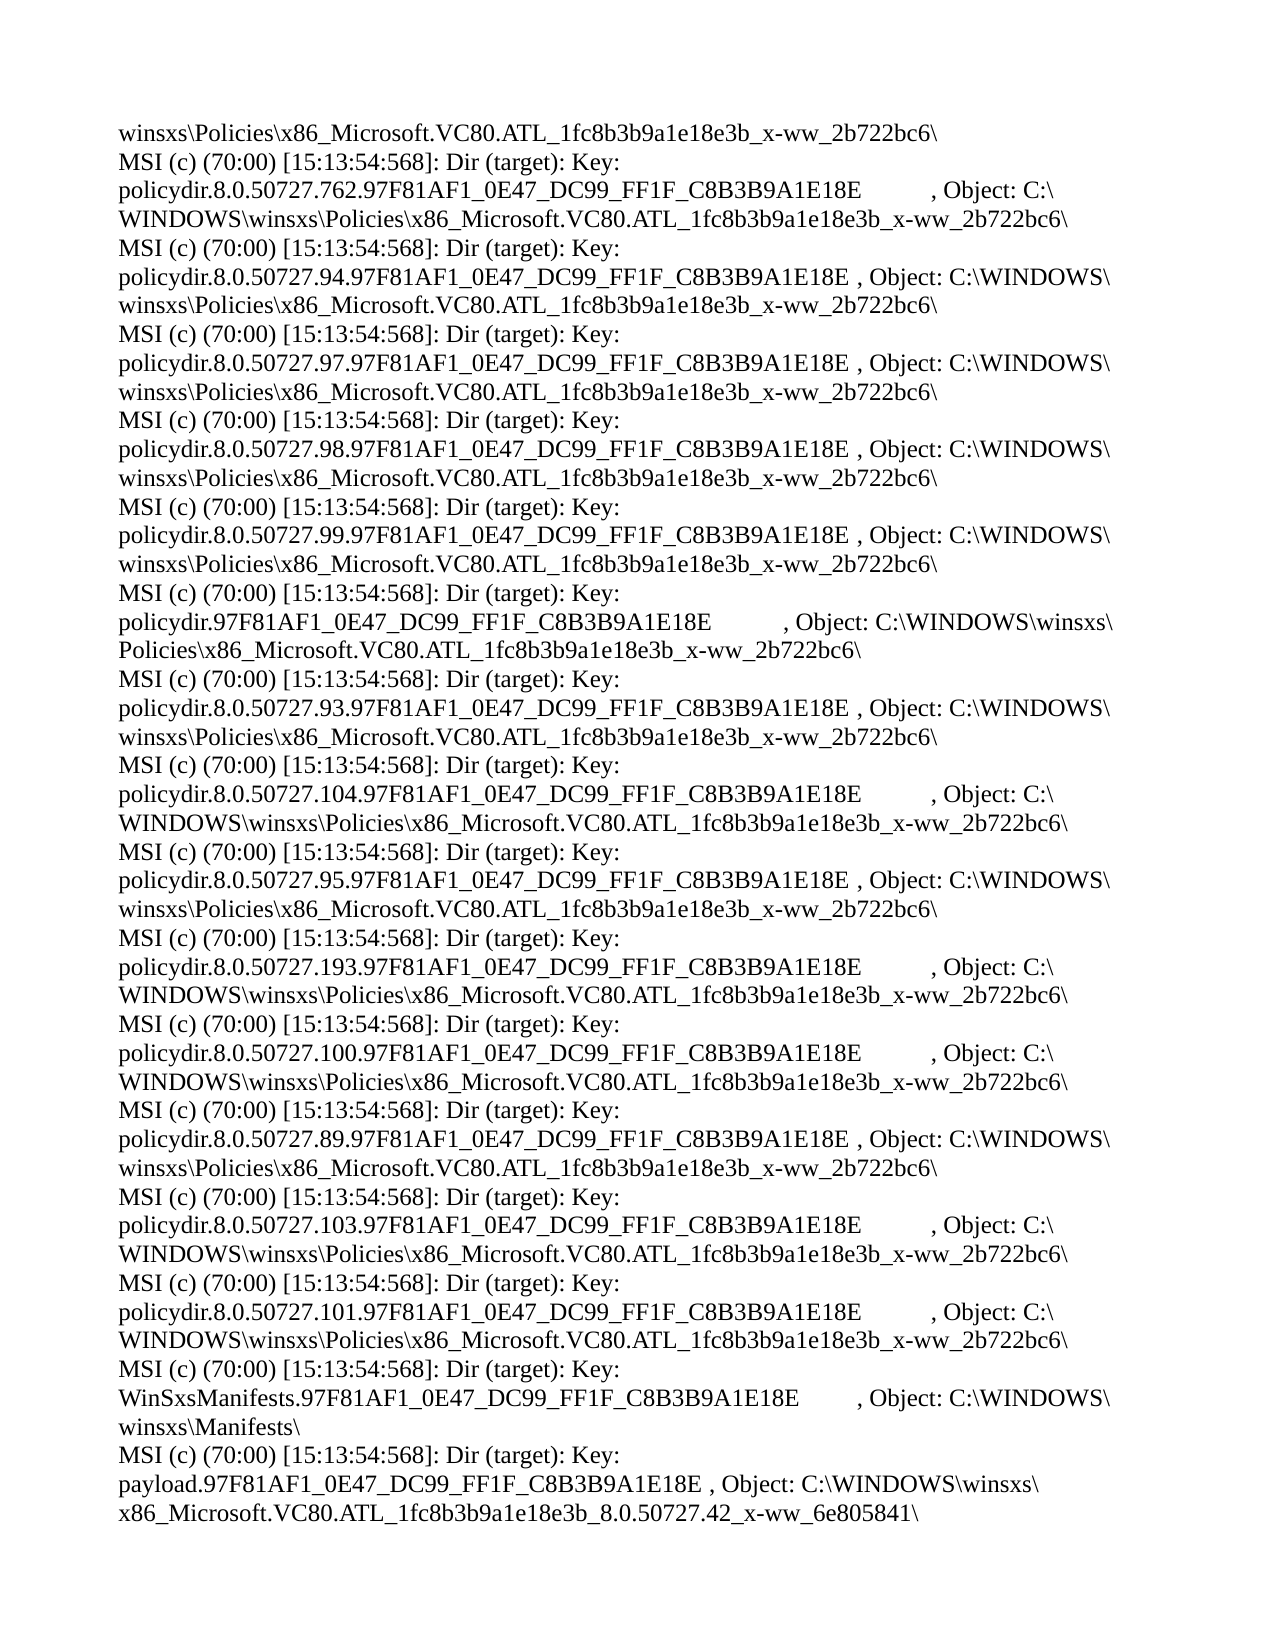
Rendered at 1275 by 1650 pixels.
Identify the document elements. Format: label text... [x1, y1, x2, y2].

text MSI (c) (70:00) [15:13:54:568]: Dir (target): Key: policydir.97F81AF1_0E47_DC99_FF1F_C8B3B9A1E18E , Object: C:\WINDOWS\winsxs\Policies\x86_Microsoft.VC80.ATL_1fc8b3b9a1e18e3b_x-ww_2b722bc6\ [118, 578, 1157, 664]
text MSI (c) (70:00) [15:13:54:568]: Dir (target): Key: policydir.8.0.50727.100.97F81AF1_0E47_DC99_FF1F_C8B3B9A1E18E , Object: C:\WINDOWS\winsxs\Policies\x86_Microsoft.VC80.ATL_1fc8b3b9a1e18e3b_x-ww_2b722bc6\ [118, 1009, 1157, 1096]
text MSI (c) (70:00) [15:13:54:568]: Dir (target): Key: policydir.8.0.50727.101.97F81AF1_0E47_DC99_FF1F_C8B3B9A1E18E , Object: C:\WINDOWS\winsxs\Policies\x86_Microsoft.VC80.ATL_1fc8b3b9a1e18e3b_x-ww_2b722bc6\ [118, 1268, 1157, 1354]
text MSI (c) (70:00) [15:13:54:568]: Dir (target): Key: policydir.8.0.50727.95.97F81AF1_0E47_DC99_FF1F_C8B3B9A1E18E , Object: C:\WINDOWS\winsxs\Policies\x86_Microsoft.VC80.ATL_1fc8b3b9a1e18e3b_x-ww_2b722bc6\ [118, 837, 1157, 923]
text MSI (c) (70:00) [15:13:54:568]: Dir (target): Key: policydir.8.0.50727.103.97F81AF1_0E47_DC99_FF1F_C8B3B9A1E18E , Object: C:\WINDOWS\winsxs\Policies\x86_Microsoft.VC80.ATL_1fc8b3b9a1e18e3b_x-ww_2b722bc6\ [118, 1182, 1157, 1268]
text MSI (c) (70:00) [15:13:54:568]: Dir (target): Key: policydir.8.0.50727.98.97F81AF1_0E47_DC99_FF1F_C8B3B9A1E18E , Object: C:\WINDOWS\winsxs\Policies\x86_Microsoft.VC80.ATL_1fc8b3b9a1e18e3b_x-ww_2b722bc6\ [118, 406, 1157, 492]
text MSI (c) (70:00) [15:13:54:568]: Dir (target): Key: policydir.8.0.50727.94.97F81AF1_0E47_DC99_FF1F_C8B3B9A1E18E , Object: C:\WINDOWS\winsxs\Policies\x86_Microsoft.VC80.ATL_1fc8b3b9a1e18e3b_x-ww_2b722bc6\ [118, 233, 1157, 319]
text MSI (c) (70:00) [15:13:54:568]: Dir (target): Key: policydir.8.0.50727.762.97F81AF1_0E47_DC99_FF1F_C8B3B9A1E18E , Object: C:\WINDOWS\winsxs\Policies\x86_Microsoft.VC80.ATL_1fc8b3b9a1e18e3b_x-ww_2b722bc6\ [118, 147, 1157, 233]
text winsxs\Policies\x86_Microsoft.VC80.ATL_1fc8b3b9a1e18e3b_x-ww_2b722bc6\ [118, 118, 1157, 147]
text MSI (c) (70:00) [15:13:54:568]: Dir (target): Key: policydir.8.0.50727.104.97F81AF1_0E47_DC99_FF1F_C8B3B9A1E18E , Object: C:\WINDOWS\winsxs\Policies\x86_Microsoft.VC80.ATL_1fc8b3b9a1e18e3b_x-ww_2b722bc6\ [118, 751, 1157, 837]
text MSI (c) (70:00) [15:13:54:568]: Dir (target): Key: policydir.8.0.50727.193.97F81AF1_0E47_DC99_FF1F_C8B3B9A1E18E , Object: C:\WINDOWS\winsxs\Policies\x86_Microsoft.VC80.ATL_1fc8b3b9a1e18e3b_x-ww_2b722bc6\ [118, 923, 1157, 1009]
text MSI (c) (70:00) [15:13:54:568]: Dir (target): Key: payload.97F81AF1_0E47_DC99_FF1F_C8B3B9A1E18E , Object: C:\WINDOWS\winsxs\x86_Microsoft.VC80.ATL_1fc8b3b9a1e18e3b_8.0.50727.42_x-ww_6e805841\ [118, 1441, 1157, 1527]
text MSI (c) (70:00) [15:13:54:568]: Dir (target): Key: policydir.8.0.50727.99.97F81AF1_0E47_DC99_FF1F_C8B3B9A1E18E , Object: C:\WINDOWS\winsxs\Policies\x86_Microsoft.VC80.ATL_1fc8b3b9a1e18e3b_x-ww_2b722bc6\ [118, 492, 1157, 578]
text MSI (c) (70:00) [15:13:54:568]: Dir (target): Key: WinSxsManifests.97F81AF1_0E47_DC99_FF1F_C8B3B9A1E18E , Object: C:\WINDOWS\winsxs\Manifests\ [118, 1354, 1157, 1441]
text MSI (c) (70:00) [15:13:54:568]: Dir (target): Key: policydir.8.0.50727.93.97F81AF1_0E47_DC99_FF1F_C8B3B9A1E18E , Object: C:\WINDOWS\winsxs\Policies\x86_Microsoft.VC80.ATL_1fc8b3b9a1e18e3b_x-ww_2b722bc6\ [118, 664, 1157, 751]
text MSI (c) (70:00) [15:13:54:568]: Dir (target): Key: policydir.8.0.50727.97.97F81AF1_0E47_DC99_FF1F_C8B3B9A1E18E , Object: C:\WINDOWS\winsxs\Policies\x86_Microsoft.VC80.ATL_1fc8b3b9a1e18e3b_x-ww_2b722bc6\ [118, 319, 1157, 406]
text MSI (c) (70:00) [15:13:54:568]: Dir (target): Key: policydir.8.0.50727.89.97F81AF1_0E47_DC99_FF1F_C8B3B9A1E18E , Object: C:\WINDOWS\winsxs\Policies\x86_Microsoft.VC80.ATL_1fc8b3b9a1e18e3b_x-ww_2b722bc6\ [118, 1096, 1157, 1182]
